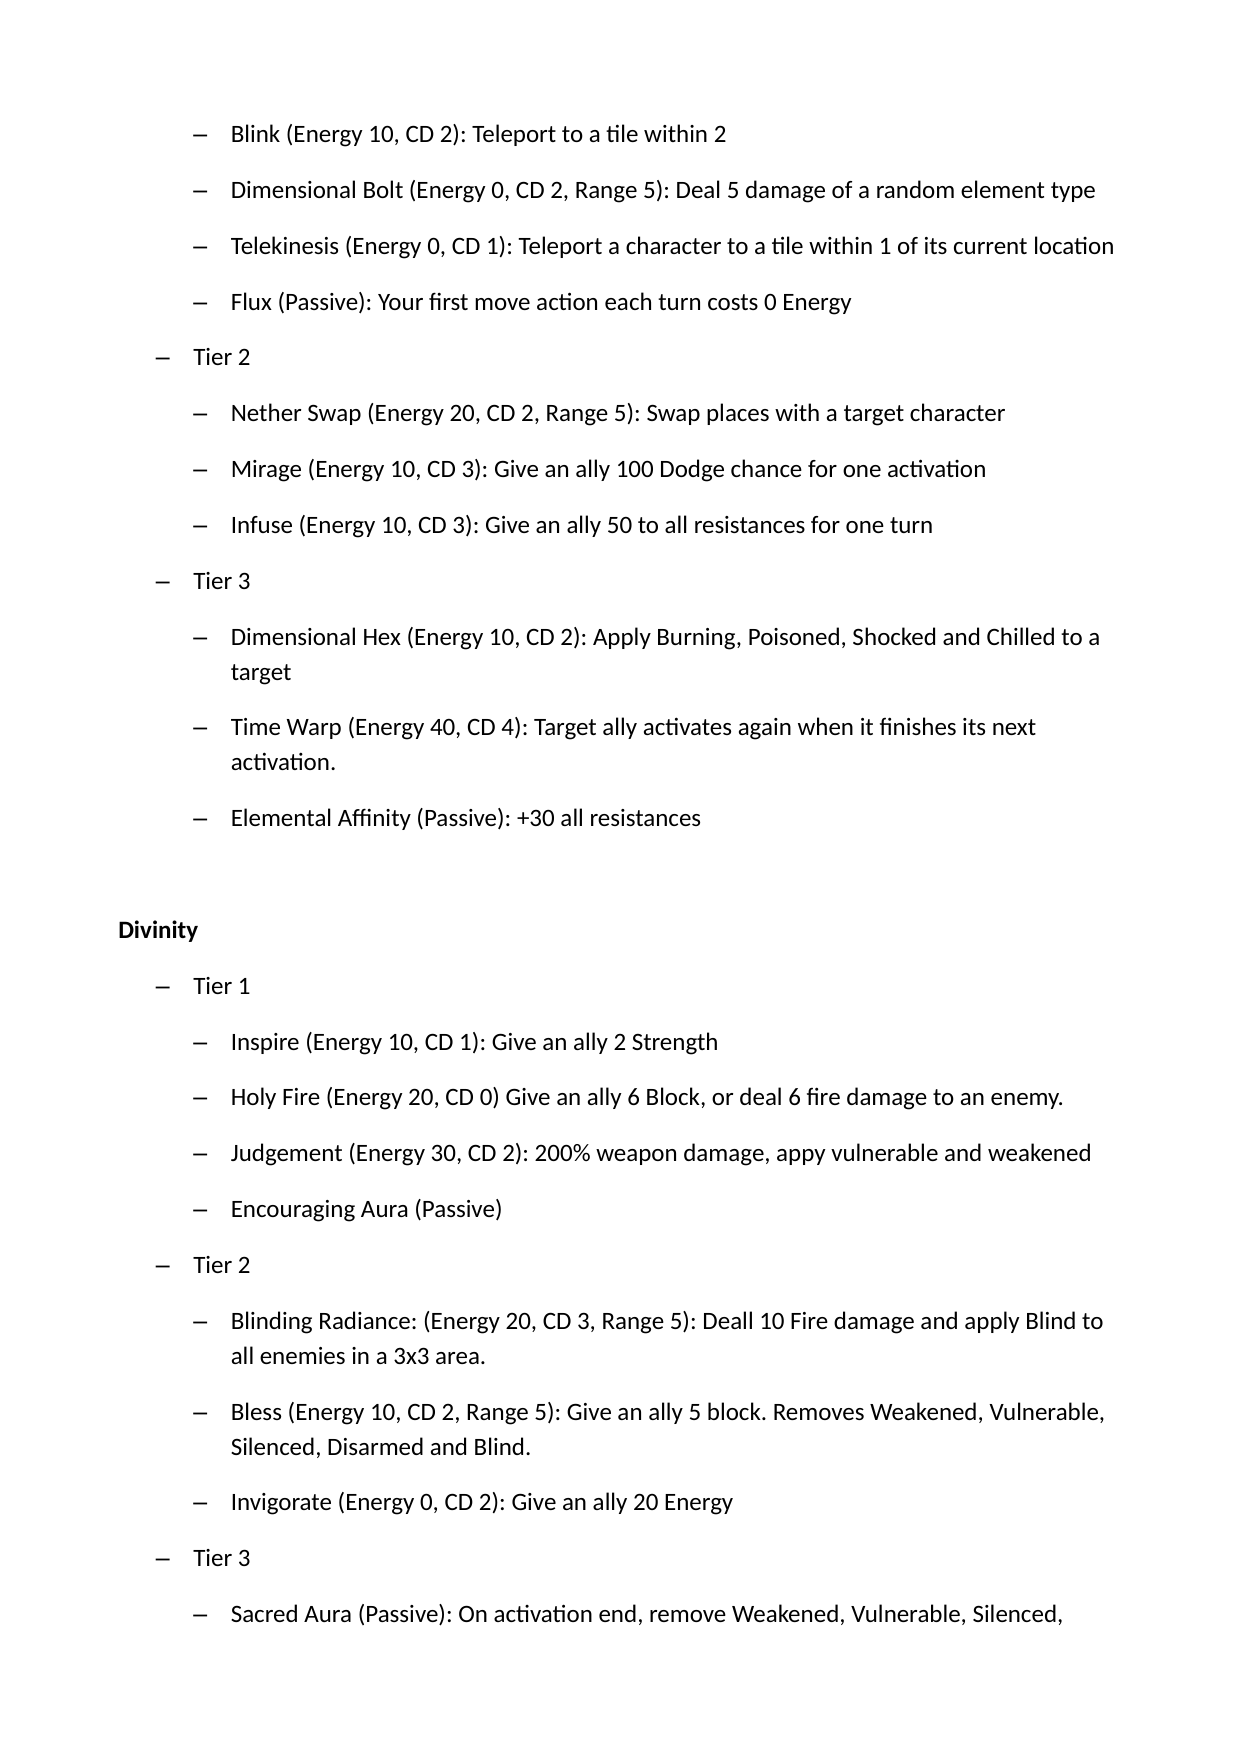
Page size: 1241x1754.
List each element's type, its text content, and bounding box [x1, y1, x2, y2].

list Holy Fire (Energy 20, CD 0) Give an ally 6 Block, or deal 6 fire damage to an enemy. [193, 1081, 1122, 1112]
list Bless (Energy 10, CD 2, Range 5): Give an ally 5 block. Removes Weakened, Vulnerable, Silenced, Disarmed and Blind. [193, 1396, 1122, 1461]
text Divinity [118, 914, 1122, 944]
list Flux (Passive): Your first move action each turn costs 0 Energy [193, 286, 1122, 316]
list Time Warp (Energy 40, CD 4): Target ally activates again when it finishes its next activation. [193, 711, 1122, 777]
list Infuse (Energy 10, CD 3): Give an ally 50 to all resistances for one turn [193, 509, 1122, 539]
list Dimensional Hex (Energy 10, CD 2): Apply Burning, Poisoned, Shocked and Chilled to a target [193, 621, 1122, 686]
list Inspire (Energy 10, CD 1): Give an ally 2 Strength [193, 1026, 1122, 1056]
list Sacred Aura (Passive): On activation end, remove Weakened, Vulnerable, Silenced, [193, 1598, 1122, 1629]
list Blinding Radiance: (Energy 20, CD 3, Range 5): Deall 10 Fire damage and apply Blind to all enemies in a 3x3 area. [193, 1305, 1122, 1370]
list Mirage (Energy 10, CD 3): Give an ally 100 Dodge chance for one activation [193, 453, 1122, 484]
list Elemental Affinity (Passive): +30 all resistances [193, 802, 1122, 833]
list Tier 3 [156, 565, 1122, 595]
list Judgement (Energy 30, CD 2): 200% weapon damage, appy vulnerable and weakened [193, 1137, 1122, 1168]
list Tier 2 [156, 341, 1122, 372]
list Blink (Energy 10, CD 2): Teleport to a tile within 2 [193, 118, 1122, 149]
list Tier 2 [156, 1249, 1122, 1279]
list Nether Swap (Energy 20, CD 2, Range 5): Swap places with a target character [193, 397, 1122, 428]
list Tier 3 [156, 1542, 1122, 1573]
list Encouraging Aura (Passive) [193, 1193, 1122, 1224]
list Telekinesis (Energy 0, CD 1): Teleport a character to a tile within 1 of its current location [193, 230, 1122, 260]
list Tier 1 [156, 970, 1122, 1000]
list Dimensional Bolt (Energy 0, CD 2, Range 5): Deal 5 damage of a random element type [193, 174, 1122, 204]
list Invigorate (Energy 0, CD 2): Give an ally 20 Energy [193, 1486, 1122, 1517]
